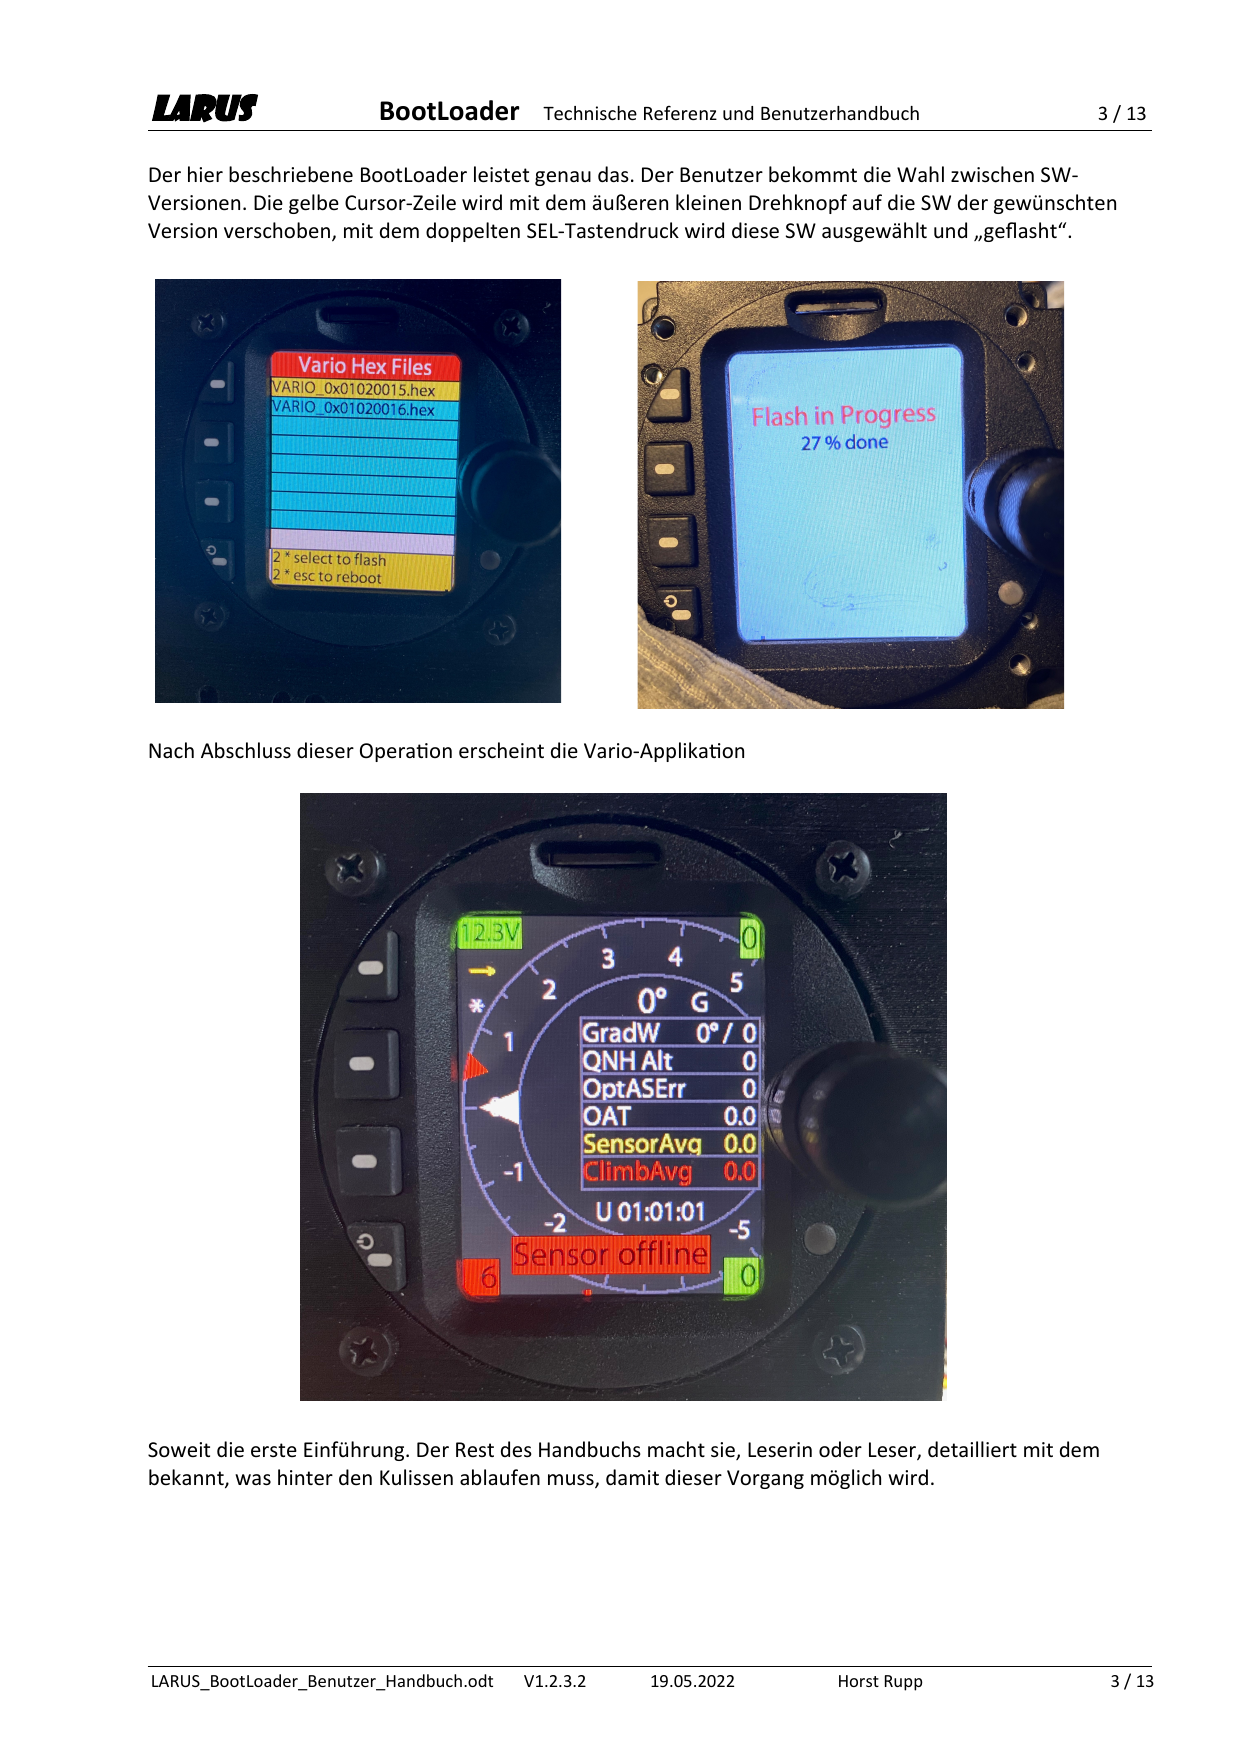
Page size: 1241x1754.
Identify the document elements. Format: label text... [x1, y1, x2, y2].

text Soweit die erste Einführung. Der Rest des Handbuchs macht sie, Leserin oder Leser, detailliert mit dem bekannt, was hinter den Kulissen ablaufen muss, damit dieser Vorgang möglich wird. [148, 1435, 1152, 1491]
text Nach Abschluss dieser Operation erscheint die Vario-Applikation [148, 736, 1152, 764]
picture [637, 281, 1065, 709]
picture [155, 279, 562, 703]
picture [300, 793, 947, 1401]
text Der hier beschriebene BootLoader leistet genau das. Der Benutzer bekommt die Wahl zwischen SW-Versionen. Die gelbe Cursor-Zeile wird mit dem äußeren kleinen Drehknopf auf die SW der gewünschten Version verschoben, mit dem doppelten SEL-Tastendruck wird diese SW ausgewählt und „geflasht“. [148, 160, 1152, 244]
